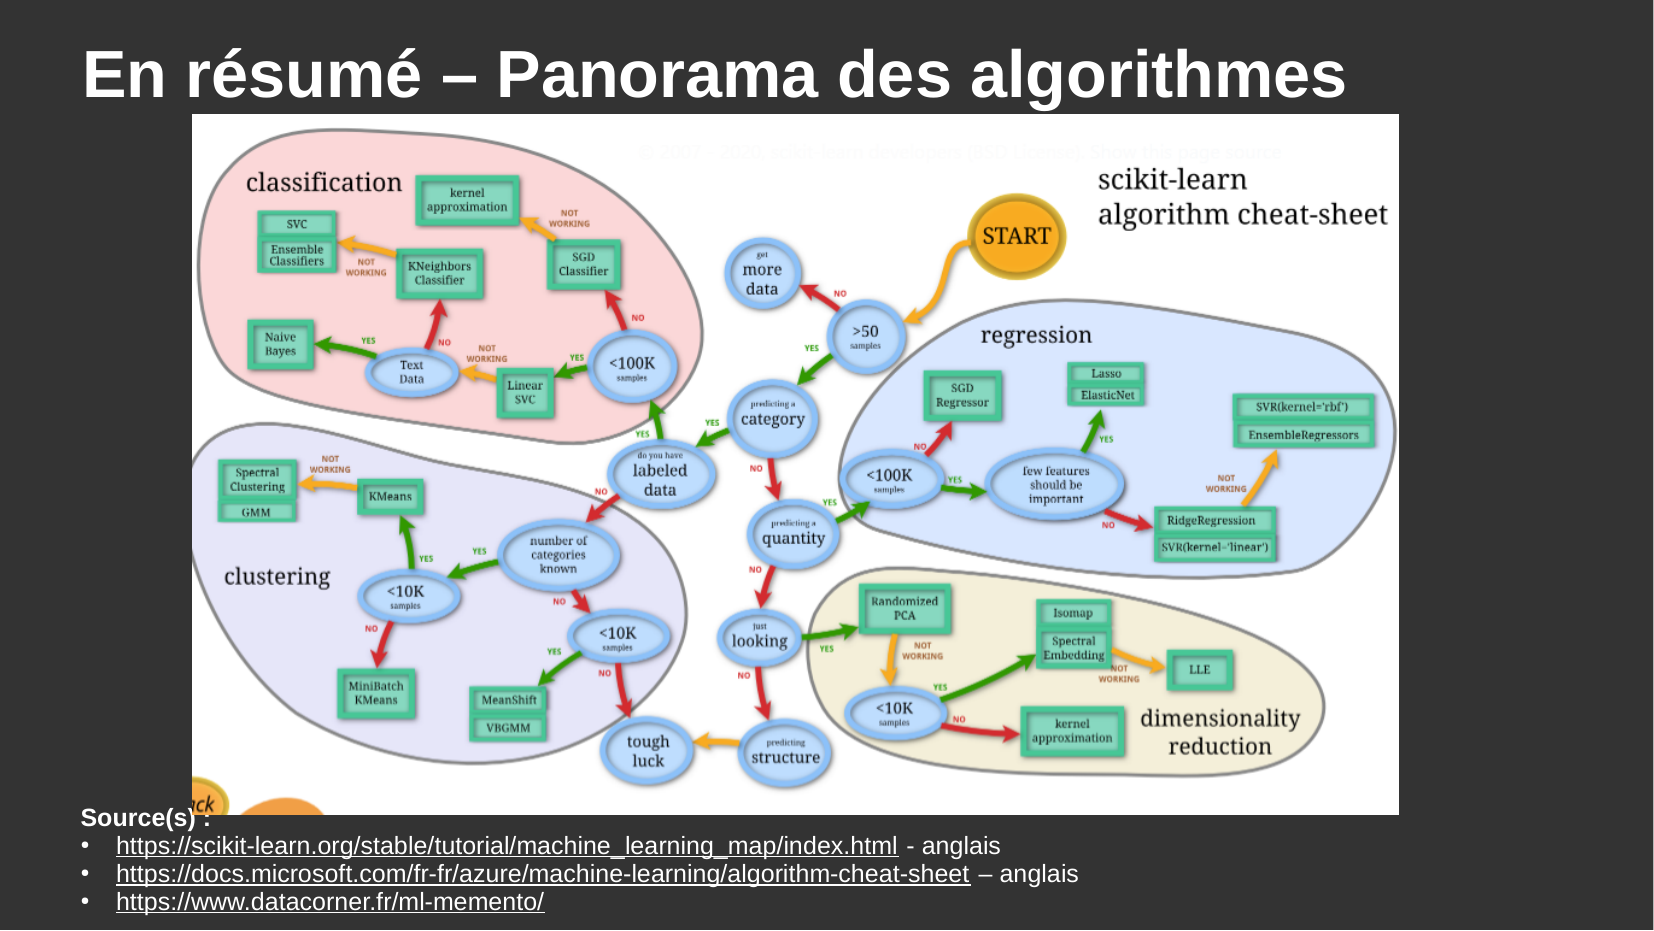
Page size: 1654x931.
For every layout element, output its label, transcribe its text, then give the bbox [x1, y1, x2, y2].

title En résumé – Panorama des algorithmes [82, 37, 1571, 115]
picture [192, 114, 1399, 815]
text_box Source(s) : https://scikit-learn.org/stable/tutorial/machine_learning_map/index.html - anglais https://docs.microsoft.com/fr-fr/azure/machine-learning/algorithm-cheat-sheet – anglais https://www.datacorner.fr/ml-memento/ [65, 796, 1483, 924]
